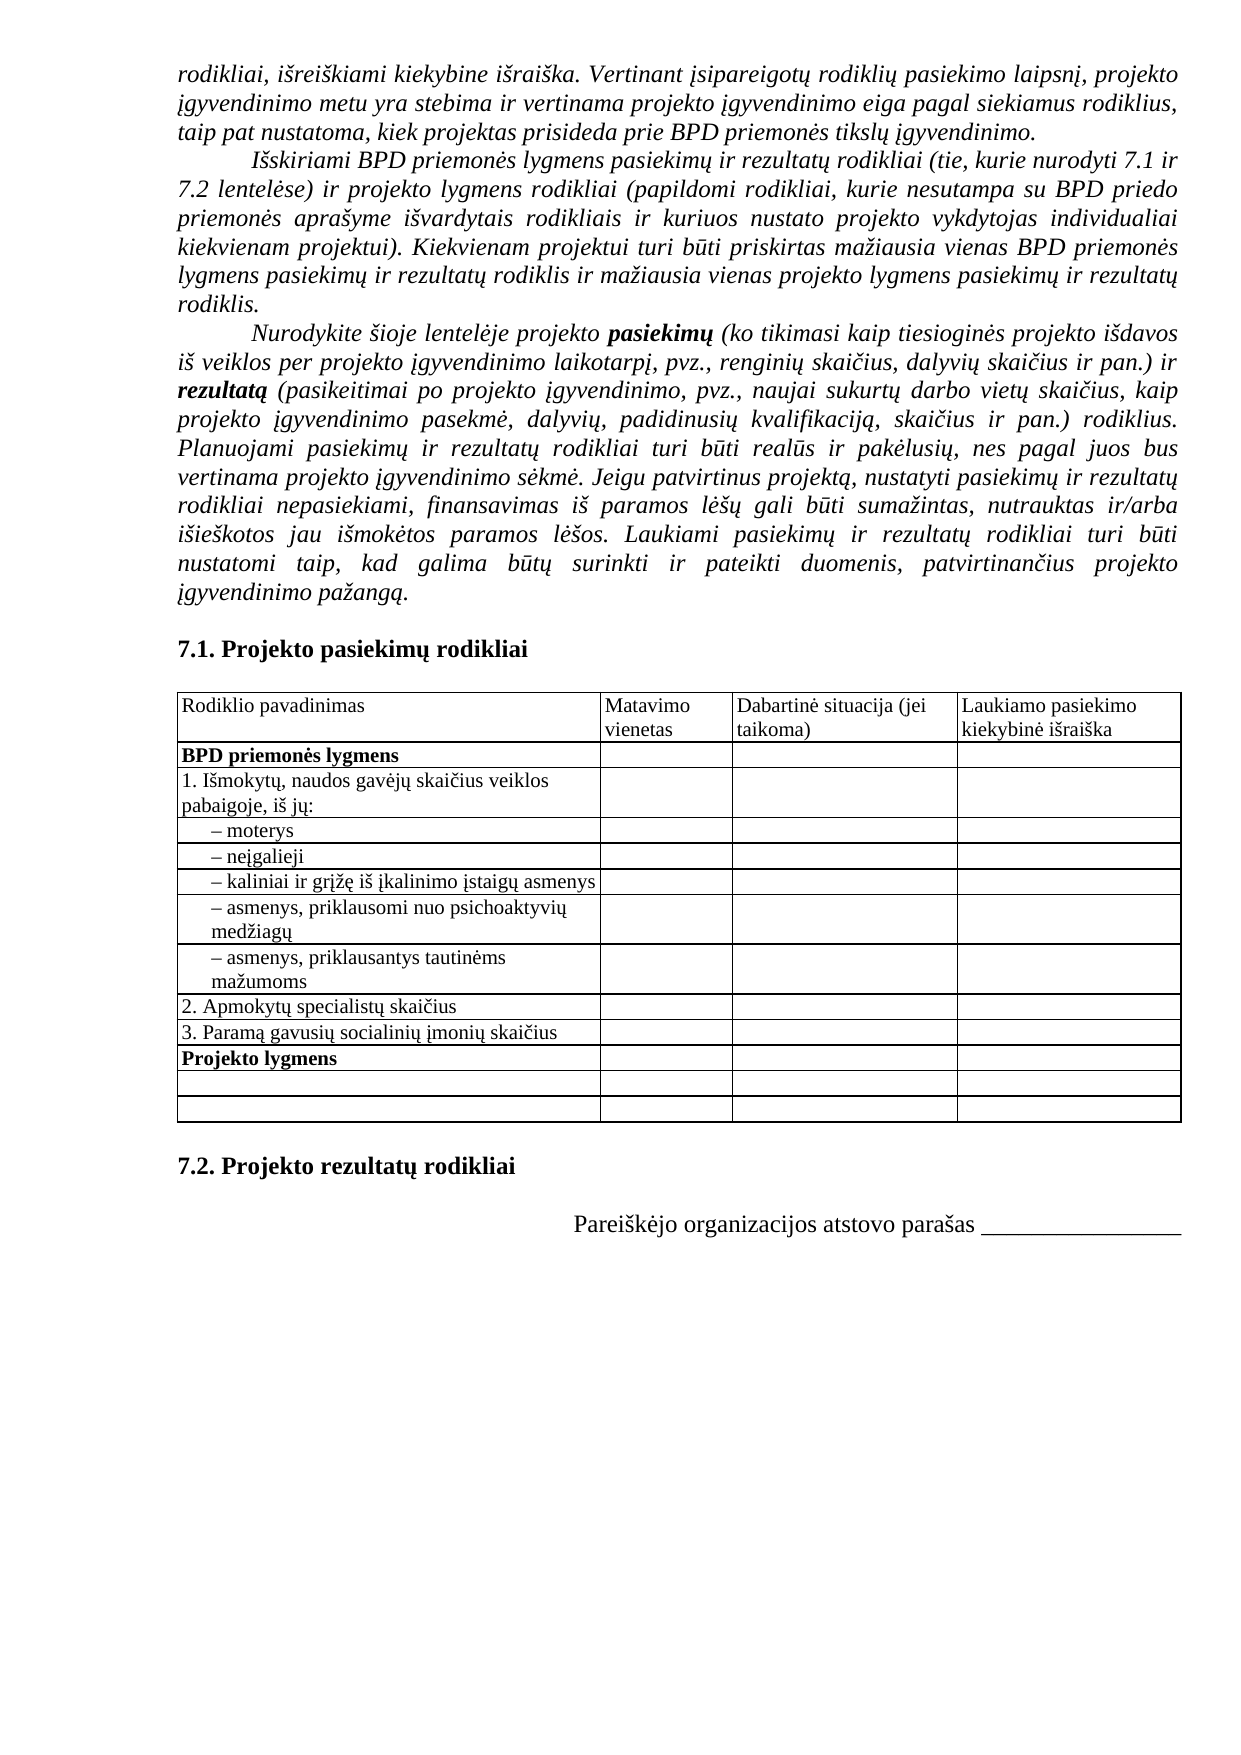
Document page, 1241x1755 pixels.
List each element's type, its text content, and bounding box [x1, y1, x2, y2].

table_cell [601, 895, 732, 943]
text 7.1. Projekto pasiekimų rodikliai [177, 634, 1181, 663]
table_cell [728, 1020, 732, 1044]
table_cell [733, 995, 737, 1018]
table_cell [953, 743, 957, 767]
table_cell [733, 895, 957, 943]
table_header Rodiklio pavadinimas [178, 693, 600, 741]
table_cell [953, 1020, 957, 1044]
text rodikliai, išreiškiami kiekybine išraiška. Vertinant įsipareigotų rodiklių pasiekimo laipsnį, projekto įgyvendinimo metu yra stebima ir vertinama projekto įgyvendinimo eiga pagal siekiamus rodiklius, taip pat nustatoma, kiek projektas prisideda prie BPD priemonės tikslų įgyvendinimo. [177, 59, 1181, 145]
text Nurodykite šioje lentelėje projekto pasiekimų (ko tikimasi kaip tiesioginės projekto išdavos iš veiklos per projekto įgyvendinimo laikotarpį, pvz., renginių skaičius, dalyvių skaičius ir pan.) ir rezultatą (pasikeitimai po projekto įgyvendinimo, pvz., naujai sukurtų darbo vietų skaičius, kaip projekto įgyvendinimo pasekmė, dalyvių, padidinusių kvalifikaciją, skaičius ir pan.) rodiklius. Planuojami pasiekimų ir rezultatų rodikliai turi būti realūs ir pakėlusių, nes pagal juos bus vertinama projekto įgyvendinimo sėkmė. Jeigu patvirtinus projektą, nustatyti pasiekimų ir rezultatų rodikliai nepasiekiami, finansavimas iš paramos lėšų gali būti sumažintas, nutrauktas ir/arba išieškotos jau išmokėtos paramos lėšos. Laukiami pasiekimų ir rezultatų rodikliai turi būti nustatomi taip, kad galima būtų surinkti ir pateikti duomenis, patvirtinančius projekto įgyvendinimo pažangą. [177, 318, 1181, 605]
table_cell [733, 945, 957, 993]
table_cell [728, 818, 732, 842]
text 7.2. Projekto rezultatų rodikliai [177, 1151, 1181, 1180]
table_cell [601, 768, 732, 817]
table_cell [953, 1046, 957, 1070]
table_cell [733, 1046, 737, 1070]
table_cell [958, 895, 1180, 943]
table_cell [596, 1071, 600, 1095]
table_cell [958, 768, 1180, 817]
table_cell [728, 995, 732, 1018]
table_cell [953, 1071, 957, 1095]
table_cell [733, 844, 737, 868]
table_cell [728, 1046, 732, 1070]
table_cell [953, 1097, 957, 1121]
text Pareiškėjo organizacijos atstovo parašas ________________ [177, 1209, 1181, 1237]
table_cell [953, 995, 957, 1018]
table_cell [953, 844, 957, 868]
table_cell [733, 1020, 737, 1044]
table_cell [601, 945, 732, 993]
table_cell [733, 1097, 737, 1121]
table_cell [728, 1097, 732, 1121]
table_cell [733, 1071, 737, 1095]
table_cell [958, 945, 1180, 993]
text Išskiriami BPD priemonės lygmens pasiekimų ir rezultatų rodikliai (tie, kurie nurodyti 7.1 ir 7.2 lentelėse) ir projekto lygmens rodikliai (papildomi rodikliai, kurie nesutampa su BPD priedo priemonės aprašyme išvardytais rodikliais ir kuriuos nustato projekto vykdytojas individualiai kiekvienam projektui). Kiekvienam projektui turi būti priskirtas mažiausia vienas BPD priemonės lygmens pasiekimų ir rezultatų rodiklis ir mažiausia vienas projekto lygmens pasiekimų ir rezultatų rodiklis. [177, 145, 1181, 318]
table_cell [733, 818, 737, 842]
table_cell [953, 818, 957, 842]
table_cell [596, 1097, 600, 1121]
table_cell [728, 743, 732, 767]
table_cell [733, 743, 737, 767]
table_cell [728, 870, 732, 893]
table_cell [728, 1071, 732, 1095]
table_cell [728, 844, 732, 868]
table_cell [733, 768, 957, 817]
table_cell [953, 870, 957, 893]
table_cell [733, 870, 737, 893]
